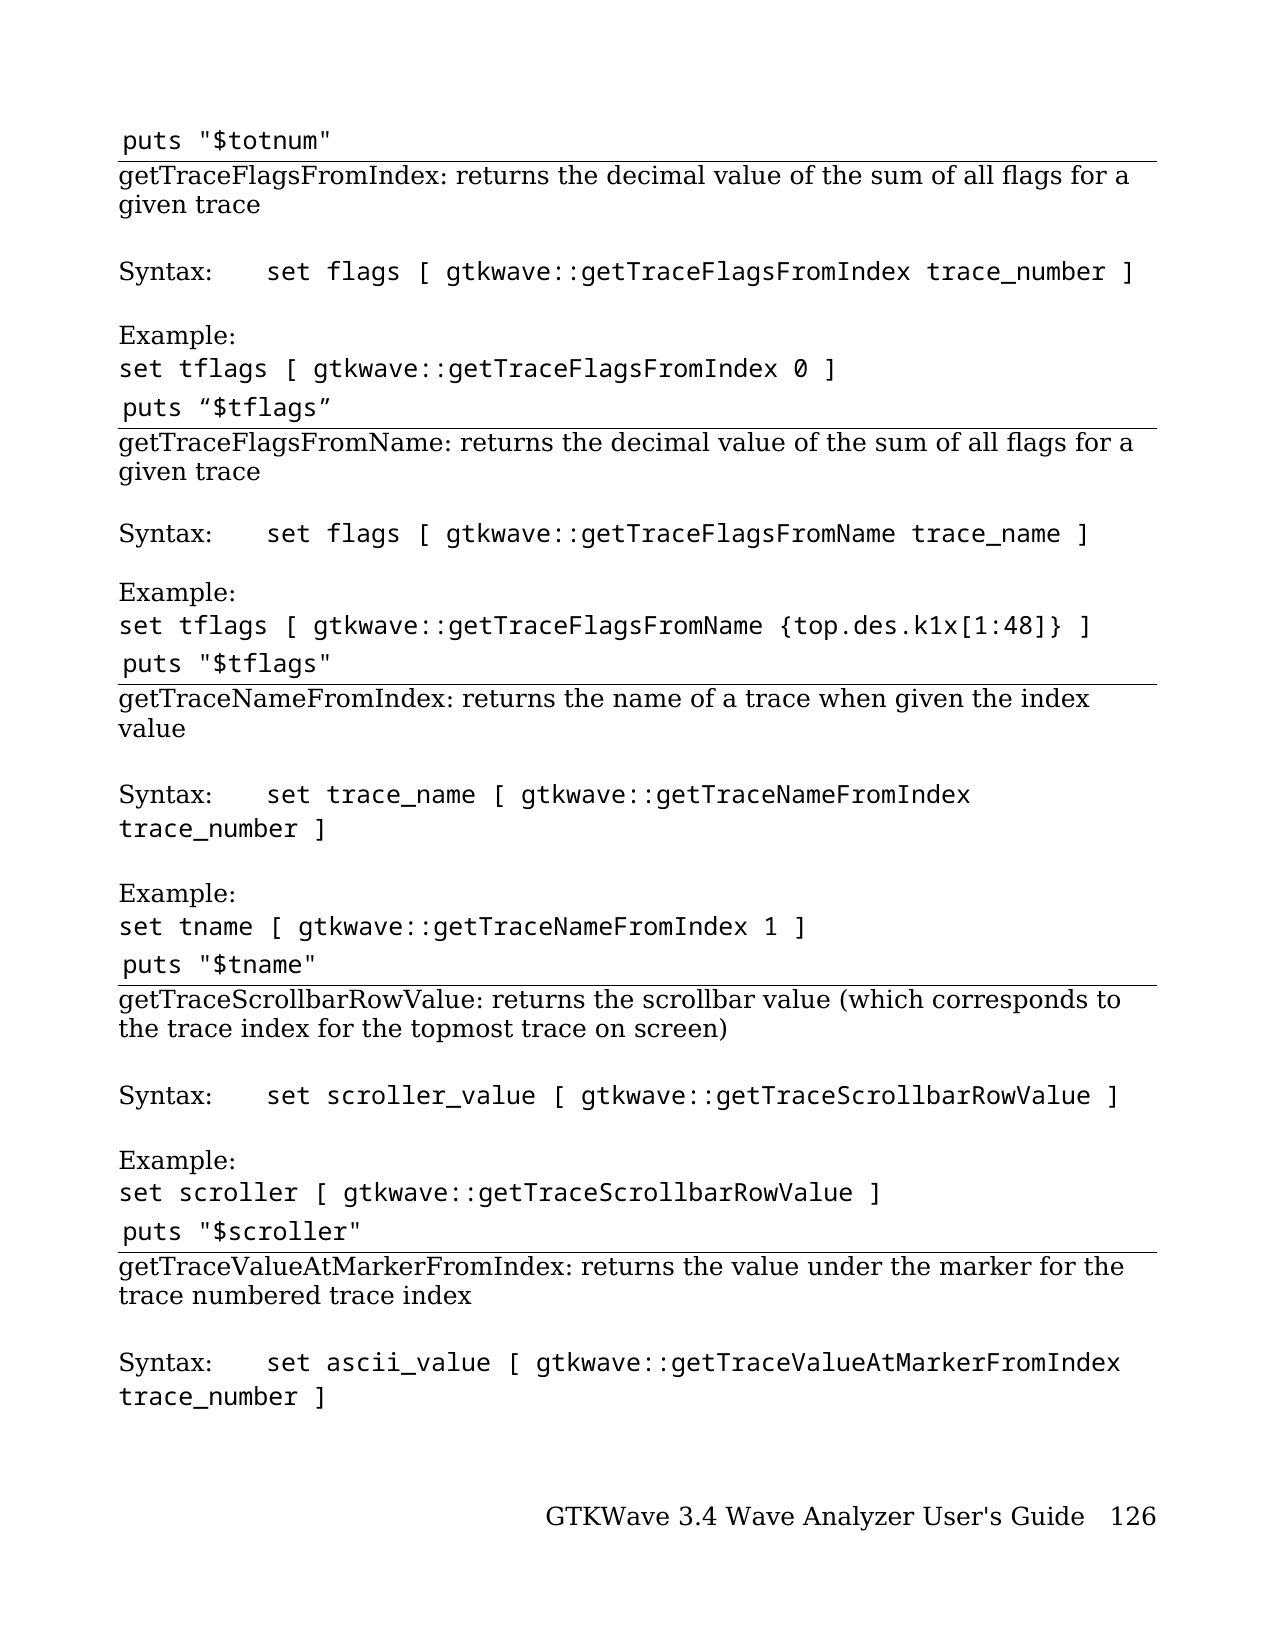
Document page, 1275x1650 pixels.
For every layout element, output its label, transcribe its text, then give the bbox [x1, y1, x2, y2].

text Example: [118, 578, 1157, 608]
text Syntax: set scroller_value [ gtkwave::getTraceScrollbarRowValue ] [118, 1078, 1157, 1112]
text Syntax: set ascii_value [ gtkwave::getTraceValueAtMarkerFromIndex trace_number ] [118, 1344, 1157, 1412]
text Syntax: set flags [ gtkwave::getTraceFlagsFromIndex trace_number ] [118, 253, 1157, 287]
text getTraceFlagsFromIndex: returns the decimal value of the sum of all flags for a given trace [118, 162, 1157, 219]
text puts "$tname" [118, 942, 1157, 985]
text puts "$scroller" [118, 1209, 1157, 1252]
text Syntax: set trace_name [ gtkwave::getTraceNameFromIndex trace_number ] [118, 777, 1157, 845]
text Syntax: set flags [ gtkwave::getTraceFlagsFromName trace_name ] [118, 515, 1157, 549]
text getTraceScrollbarRowValue: returns the scrollbar value (which corresponds to the trace index for the topmost trace on screen) [118, 986, 1157, 1044]
text getTraceFlagsFromName: returns the decimal value of the sum of all flags for a given trace [118, 429, 1157, 486]
text set tflags [ gtkwave::getTraceFlagsFromName {top.des.k1x[1:48]} ] [118, 608, 1157, 642]
text getTraceNameFromIndex: returns the name of a trace when given the index value [118, 685, 1157, 743]
text set tflags [ gtkwave::getTraceFlagsFromIndex 0 ] [118, 351, 1157, 385]
text puts "$totnum" [118, 118, 1157, 161]
text set tname [ gtkwave::getTraceNameFromIndex 1 ] [118, 908, 1157, 942]
text set scroller [ gtkwave::getTraceScrollbarRowValue ] [118, 1175, 1157, 1209]
text Example: [118, 879, 1157, 908]
text puts “$tflags” [118, 385, 1157, 428]
text Example: [118, 322, 1157, 351]
text Example: [118, 1146, 1157, 1175]
text puts "$tflags" [118, 642, 1157, 684]
text getTraceValueAtMarkerFromIndex: returns the value under the marker for the trace numbered trace index [118, 1253, 1157, 1310]
